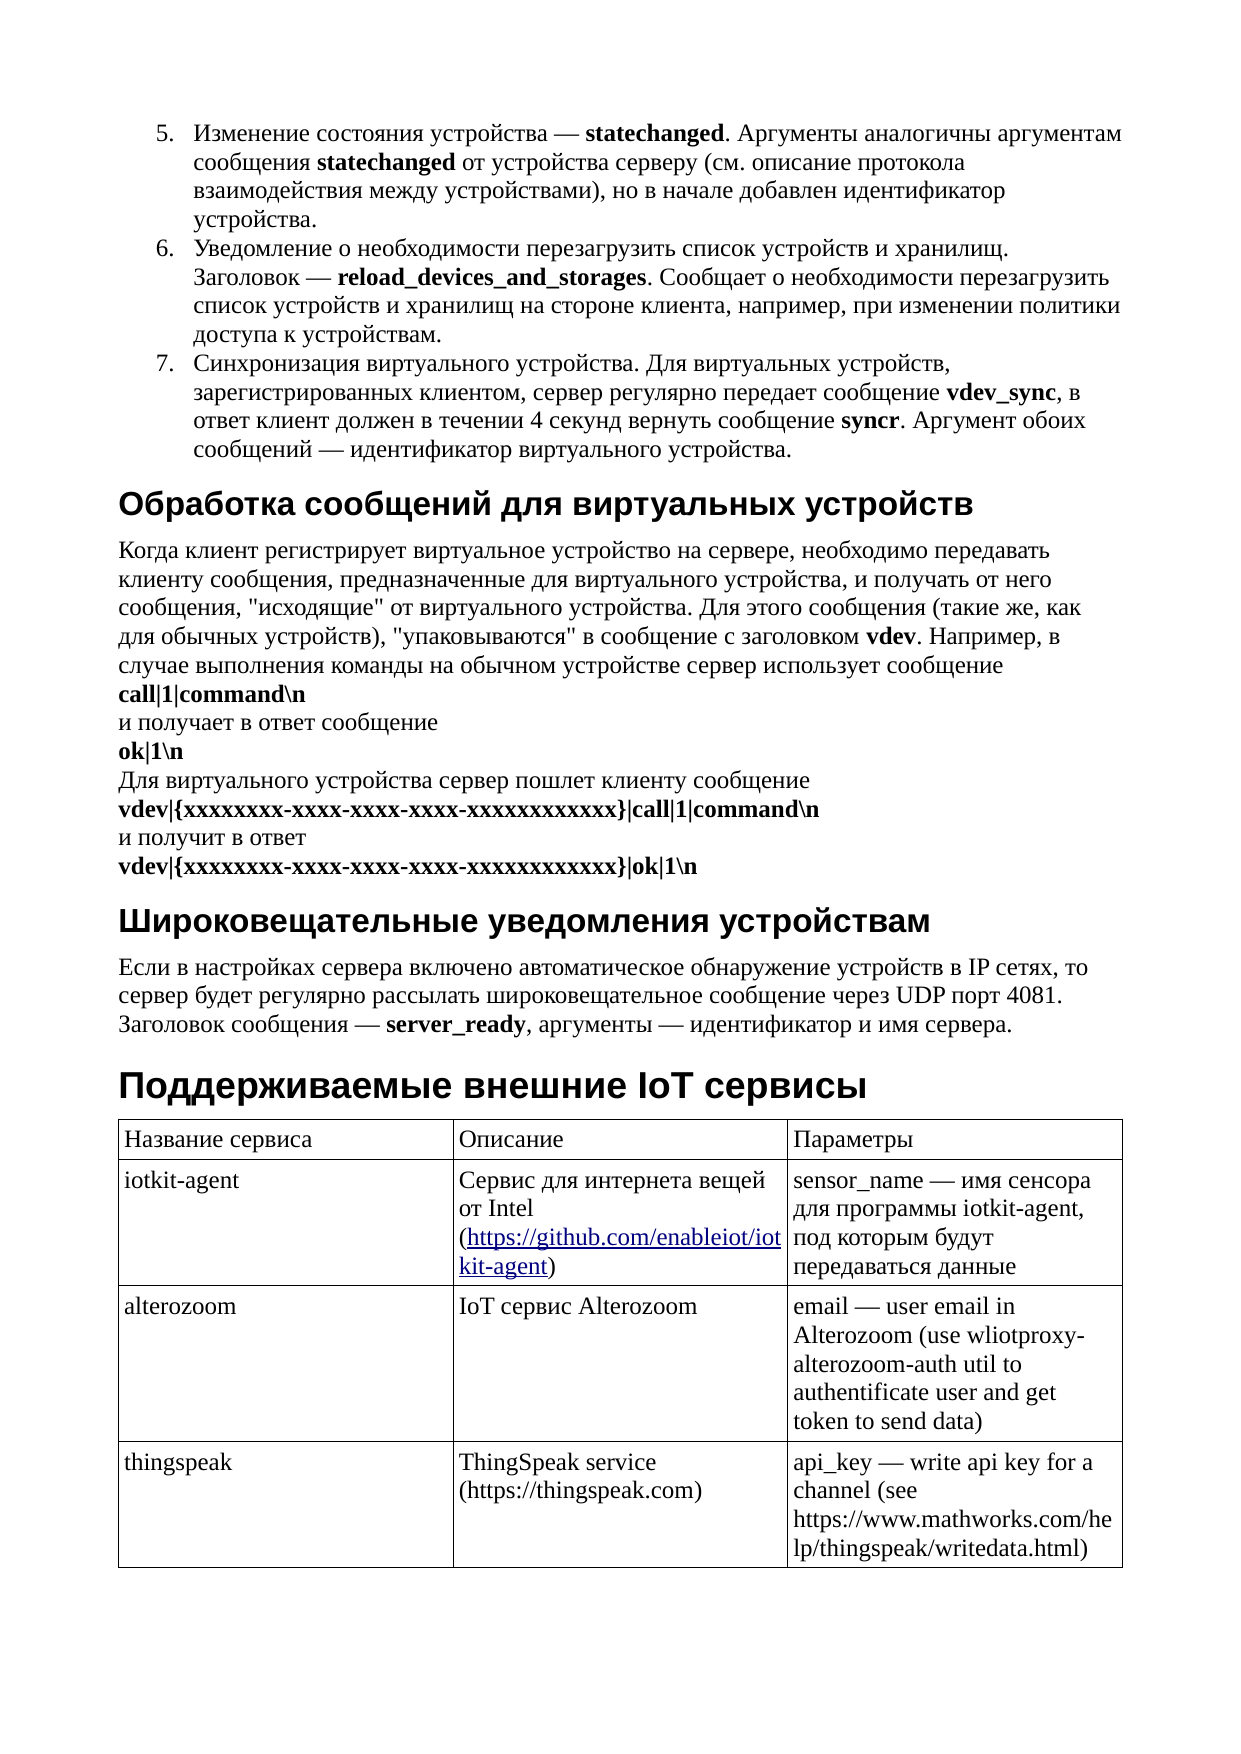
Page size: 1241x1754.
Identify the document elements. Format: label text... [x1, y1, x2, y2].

table_cell ThingSpeak service (https://thingspeak.com) [454, 1442, 787, 1567]
table_cell email — user email in Alterozoom (use wliotproxy-alterozoom-auth util to authentificate user and get token to send data) [788, 1286, 1122, 1441]
text Если в настройках сервера включено автоматическое обнаружение устройств в IP сетях, то сервер будет регулярно рассылать широковещательное сообщение через UDP порт 4081. Заголовок сообщения — server_ready, аргументы — идентификатор и имя сервера. [118, 952, 1122, 1038]
list Уведомление о необходимости перезагрузить список устройств и хранилищ. Заголовок — reload_devices_and_storages. Сообщает о необходимости перезагрузить список устройств и хранилищ на стороне клиента, например, при изменении политики доступа к устройствам. [156, 233, 1122, 348]
table_cell iotkit-agent [119, 1160, 453, 1285]
text vdev|{xxxxxxxx-xxxx-xxxx-xxxx-xxxxxxxxxxxx}|ok|1\n [118, 851, 1122, 880]
table_cell sensor_name — имя сенсора для программы iotkit-agent, под которым будут передаваться данные [788, 1160, 1122, 1285]
subtitle Обработка сообщений для виртуальных устройств [118, 484, 1122, 522]
table_cell alterozoom [119, 1286, 453, 1441]
text и получает в ответ сообщение [118, 707, 1122, 736]
table_cell IoT сервис Alterozoom [454, 1286, 787, 1441]
table_header Параметры [788, 1120, 1122, 1159]
table_header Описание [454, 1120, 787, 1159]
text Когда клиент регистрирует виртуальное устройство на сервере, необходимо передавать клиенту сообщения, предназначенные для виртуального устройства, и получать от него сообщения, "исходящие" от виртуального устройства. Для этого сообщения (такие же, как для обычных устройств), "упаковываются" в сообщение с заголовком vdev. Например, в случае выполнения команды на обычном устройстве сервер использует сообщение [118, 535, 1122, 679]
table_cell thingspeak [119, 1442, 453, 1567]
table_cell Сервис для интернета вещей от Intel (https://github.com/enableiot/iotkit-agent) [454, 1160, 787, 1285]
text ok|1\n [118, 736, 1122, 765]
text call|1|command\n [118, 679, 1122, 707]
text и получит в ответ [118, 822, 1122, 851]
subtitle Широковещательные уведомления устройствам [118, 901, 1122, 939]
list Изменение состояния устройства — statechanged. Аргументы аналогичны аргументам сообщения statechanged от устройства серверу (см. описание протокола взаимодействия между устройствами), но в начале добавлен идентификатор устройства. [156, 118, 1122, 233]
table_header Название сервиса [119, 1120, 453, 1159]
text vdev|{xxxxxxxx-xxxx-xxxx-xxxx-xxxxxxxxxxxx}|call|1|command\n [118, 794, 1122, 822]
subtitle Поддерживаемые внешние IoT сервисы [118, 1063, 1122, 1106]
table_cell api_key — write api key for a channel (see https://www.mathworks.com/help/thingspeak/writedata.html) [788, 1442, 1122, 1567]
text Для виртуального устройства сервер пошлет клиенту сообщение [118, 765, 1122, 794]
list Синхронизация виртуального устройства. Для виртуальных устройств, зарегистрированных клиентом, сервер регулярно передает сообщение vdev_sync, в ответ клиент должен в течении 4 секунд вернуть сообщение syncr. Аргумент обоих сообщений — идентификатор виртуального устройства. [156, 348, 1122, 463]
